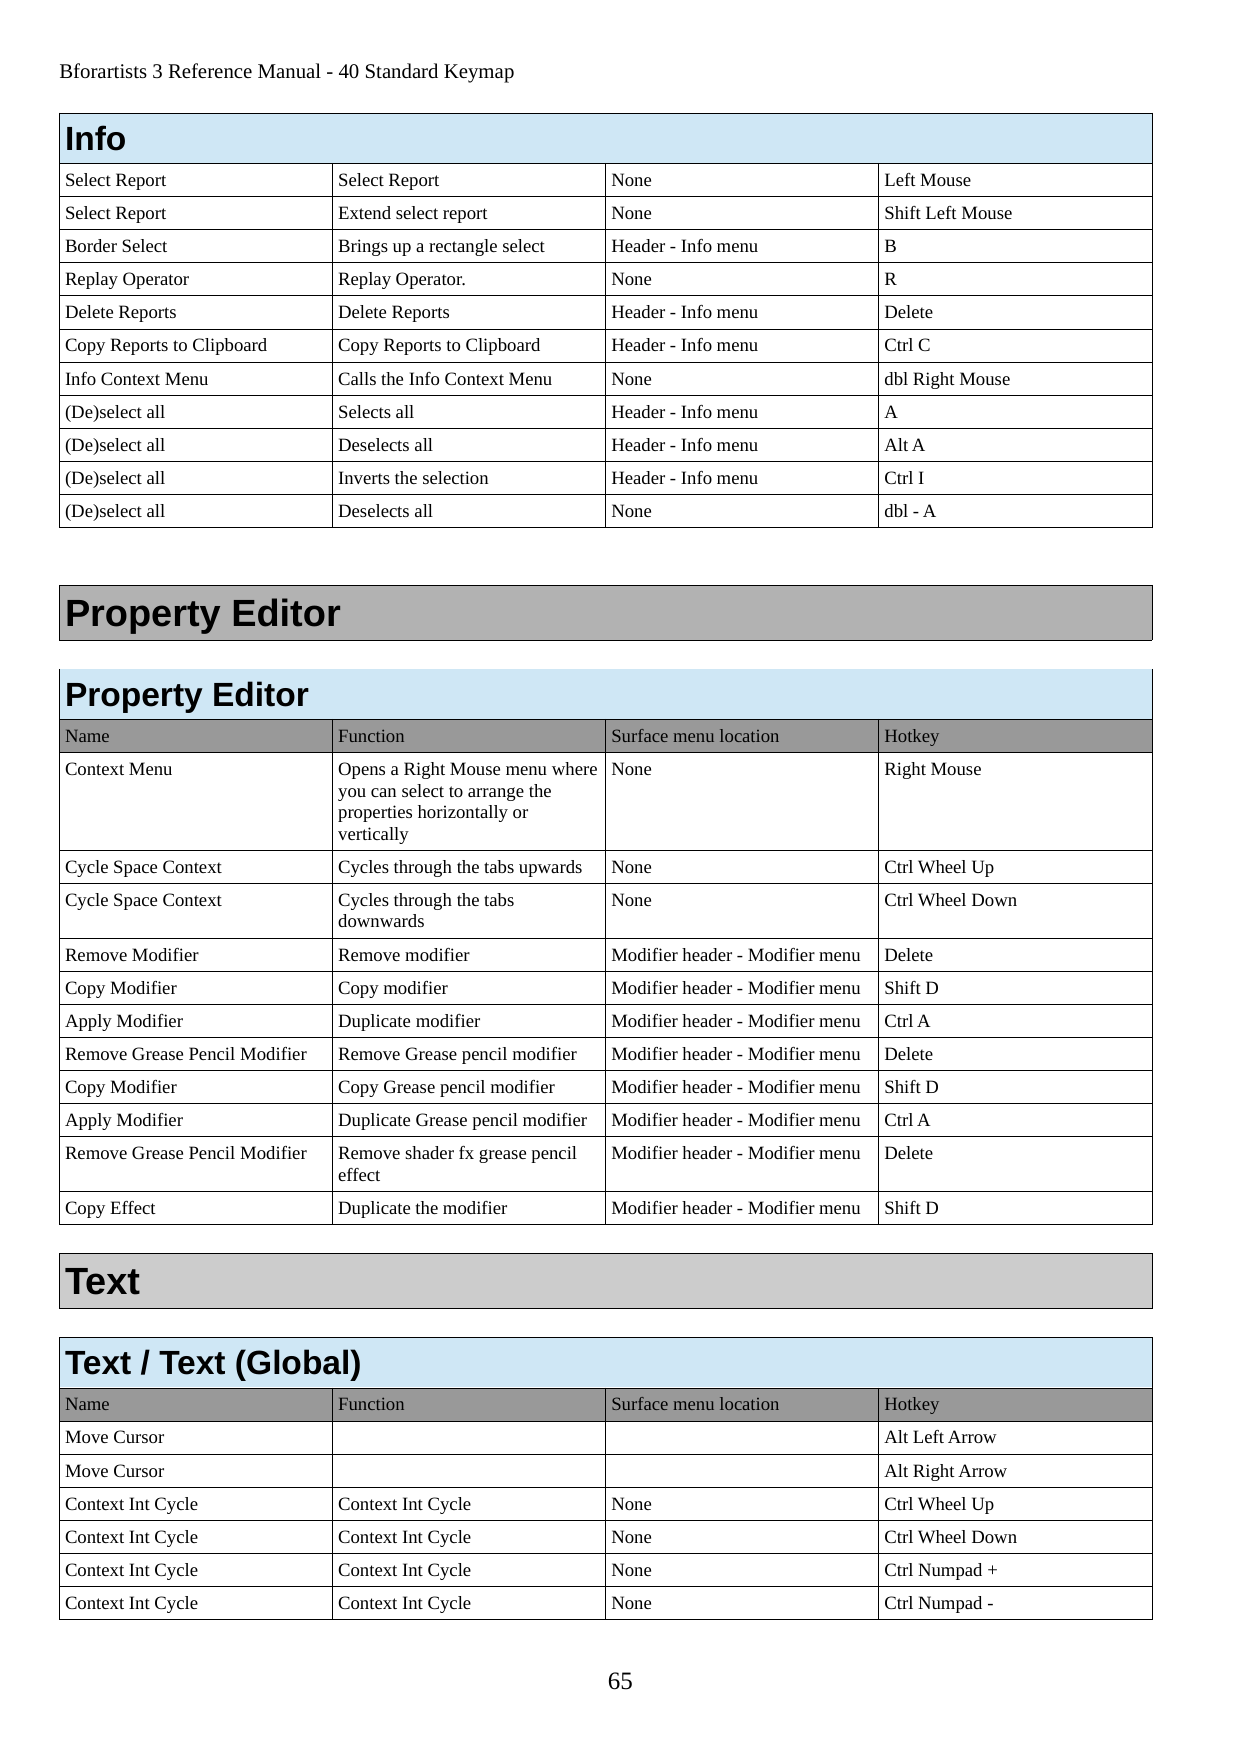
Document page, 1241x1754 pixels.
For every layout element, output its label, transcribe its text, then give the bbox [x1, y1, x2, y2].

table_cell Extend select report [333, 197, 605, 229]
table_cell Context Int Cycle [60, 1554, 332, 1586]
table_cell Modifier header - Modifier menu [606, 1005, 878, 1037]
table_cell Duplicate modifier [333, 1005, 605, 1037]
table_cell None [606, 1521, 878, 1553]
table_cell Context Int Cycle [333, 1488, 605, 1520]
table_cell Name [60, 1389, 332, 1421]
table_cell Remove modifier [333, 939, 605, 971]
table_cell [333, 1455, 605, 1487]
table_cell (De)select all [60, 495, 332, 527]
table_cell Context Int Cycle [333, 1554, 605, 1586]
table_cell Hotkey [879, 1389, 1152, 1421]
table_cell Context Int Cycle [60, 1521, 332, 1553]
table_cell Remove shader fx grease pencil effect [333, 1137, 605, 1191]
table_cell None [606, 197, 878, 229]
table_cell Delete Reports [60, 296, 332, 328]
table_cell Delete [879, 1137, 1152, 1191]
table_cell A [879, 396, 1152, 428]
table_cell Header - Info menu [606, 462, 878, 494]
table_cell Remove Grease pencil modifier [333, 1038, 605, 1070]
table_cell Select Report [333, 164, 605, 196]
table_cell Function [333, 1389, 605, 1421]
table_cell None [606, 1587, 878, 1619]
table_cell Calls the Info Context Menu [333, 363, 605, 395]
table_cell Info Context Menu [60, 363, 332, 395]
table_cell None [606, 164, 878, 196]
table_cell Modifier header - Modifier menu [606, 1192, 878, 1224]
table_cell Surface menu location [606, 720, 878, 752]
table_cell Ctrl A [879, 1005, 1152, 1037]
table_cell [606, 1422, 878, 1454]
table_cell Header - Info menu [606, 429, 878, 461]
table_cell Remove Modifier [60, 939, 332, 971]
table_cell Ctrl Numpad - [879, 1587, 1152, 1619]
table_cell Context Int Cycle [333, 1521, 605, 1553]
table_cell Modifier header - Modifier menu [606, 1071, 878, 1103]
table_cell None [606, 851, 878, 883]
table_cell Context Menu [60, 753, 332, 850]
table_header Property Editor [60, 586, 1152, 640]
table_cell Ctrl C [879, 330, 1152, 362]
table_cell Cycles through the tabs upwards [333, 851, 605, 883]
table_cell Header - Info menu [606, 230, 878, 262]
table_cell None [606, 1554, 878, 1586]
table_cell Duplicate the modifier [333, 1192, 605, 1224]
table_cell R [879, 263, 1152, 295]
table_cell Header - Info menu [606, 396, 878, 428]
table_cell Duplicate Grease pencil modifier [333, 1104, 605, 1136]
table_cell Header - Info menu [606, 330, 878, 362]
table_cell Function [333, 720, 605, 752]
table_cell Context Int Cycle [60, 1587, 332, 1619]
table_cell Remove Grease Pencil Modifier [60, 1137, 332, 1191]
table_cell Ctrl Wheel Down [879, 884, 1152, 938]
table_header Property Editor [60, 669, 1152, 719]
table_cell None [606, 753, 878, 850]
table_cell Ctrl Wheel Up [879, 851, 1152, 883]
table_cell dbl Right Mouse [879, 363, 1152, 395]
table_cell Delete Reports [333, 296, 605, 328]
table_cell Modifier header - Modifier menu [606, 1137, 878, 1191]
table_header Text [60, 1254, 1152, 1308]
table_cell Copy Modifier [60, 972, 332, 1004]
table_cell Shift Left Mouse [879, 197, 1152, 229]
table_cell Surface menu location [606, 1389, 878, 1421]
table_cell Move Cursor [60, 1422, 332, 1454]
table_cell Copy modifier [333, 972, 605, 1004]
table_cell Right Mouse [879, 753, 1152, 850]
table_cell Alt Left Arrow [879, 1422, 1152, 1454]
table_cell [333, 1422, 605, 1454]
table_cell Modifier header - Modifier menu [606, 1038, 878, 1070]
table_cell Replay Operator [60, 263, 332, 295]
table_cell Ctrl Wheel Down [879, 1521, 1152, 1553]
table_cell Selects all [333, 396, 605, 428]
table_cell Cycle Space Context [60, 884, 332, 938]
table_cell Ctrl A [879, 1104, 1152, 1136]
table_cell Context Int Cycle [333, 1587, 605, 1619]
table_cell None [606, 1488, 878, 1520]
table_cell Modifier header - Modifier menu [606, 1104, 878, 1136]
table_cell Inverts the selection [333, 462, 605, 494]
table_cell Copy Grease pencil modifier [333, 1071, 605, 1103]
table_cell Alt Right Arrow [879, 1455, 1152, 1487]
table_cell Shift D [879, 1071, 1152, 1103]
table_cell (De)select all [60, 396, 332, 428]
table_cell Deselects all [333, 429, 605, 461]
table_cell Ctrl I [879, 462, 1152, 494]
table_cell Context Int Cycle [60, 1488, 332, 1520]
table_cell B [879, 230, 1152, 262]
table_cell Apply Modifier [60, 1104, 332, 1136]
table_cell None [606, 495, 878, 527]
table_cell (De)select all [60, 429, 332, 461]
table_cell Copy Effect [60, 1192, 332, 1224]
table_cell Delete [879, 939, 1152, 971]
table_cell Copy Modifier [60, 1071, 332, 1103]
table_header Text / Text (Global) [60, 1338, 1152, 1387]
table_cell None [606, 263, 878, 295]
table_cell Hotkey [879, 720, 1152, 752]
table_cell Select Report [60, 164, 332, 196]
table_cell dbl - A [879, 495, 1152, 527]
table_cell Deselects all [333, 495, 605, 527]
table_cell Delete [879, 296, 1152, 328]
table_cell Border Select [60, 230, 332, 262]
table_cell Modifier header - Modifier menu [606, 939, 878, 971]
table_cell Shift D [879, 972, 1152, 1004]
table_cell Cycles through the tabs downwards [333, 884, 605, 938]
table_cell Cycle Space Context [60, 851, 332, 883]
table_cell Name [60, 720, 332, 752]
table_cell Opens a Right Mouse menu where you can select to arrange the properties horizontally or vertically [333, 753, 605, 850]
table_cell None [606, 363, 878, 395]
table_cell None [606, 884, 878, 938]
table_cell Select Report [60, 197, 332, 229]
table_cell Header - Info menu [606, 296, 878, 328]
table_cell Ctrl Wheel Up [879, 1488, 1152, 1520]
table_cell Shift D [879, 1192, 1152, 1224]
table_cell Ctrl Numpad + [879, 1554, 1152, 1586]
table_cell Copy Reports to Clipboard [333, 330, 605, 362]
table_cell Modifier header - Modifier menu [606, 972, 878, 1004]
table_cell Left Mouse [879, 164, 1152, 196]
table_cell Brings up a rectangle select [333, 230, 605, 262]
table_cell Copy Reports to Clipboard [60, 330, 332, 362]
table_cell Remove Grease Pencil Modifier [60, 1038, 332, 1070]
table_cell Move Cursor [60, 1455, 332, 1487]
table_cell [606, 1455, 878, 1487]
table_cell (De)select all [60, 462, 332, 494]
table_cell Alt A [879, 429, 1152, 461]
table_header Info [60, 114, 1152, 163]
table_cell Delete [879, 1038, 1152, 1070]
table_cell Replay Operator. [333, 263, 605, 295]
table_cell Apply Modifier [60, 1005, 332, 1037]
